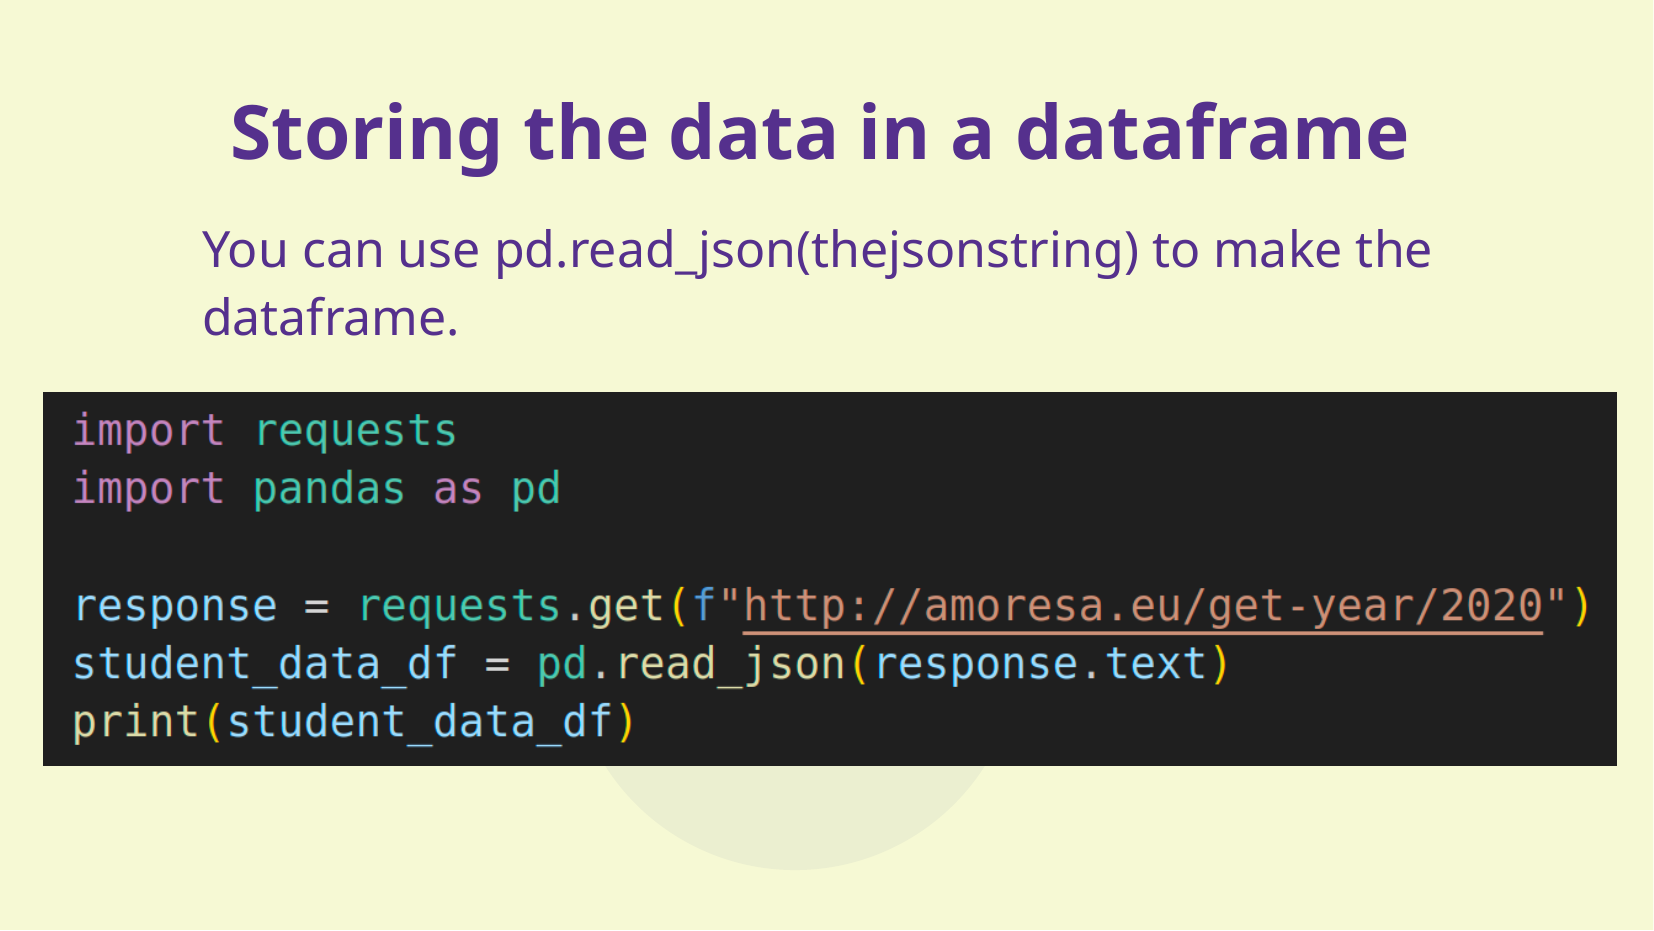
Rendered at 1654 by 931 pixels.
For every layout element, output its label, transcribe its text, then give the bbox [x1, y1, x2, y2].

title Storing the data in a dataframe [76, 53, 1565, 209]
picture [43, 392, 1617, 766]
text_box You can use pd.read_json(thejsonstring) to make the dataframe. [187, 209, 1463, 392]
